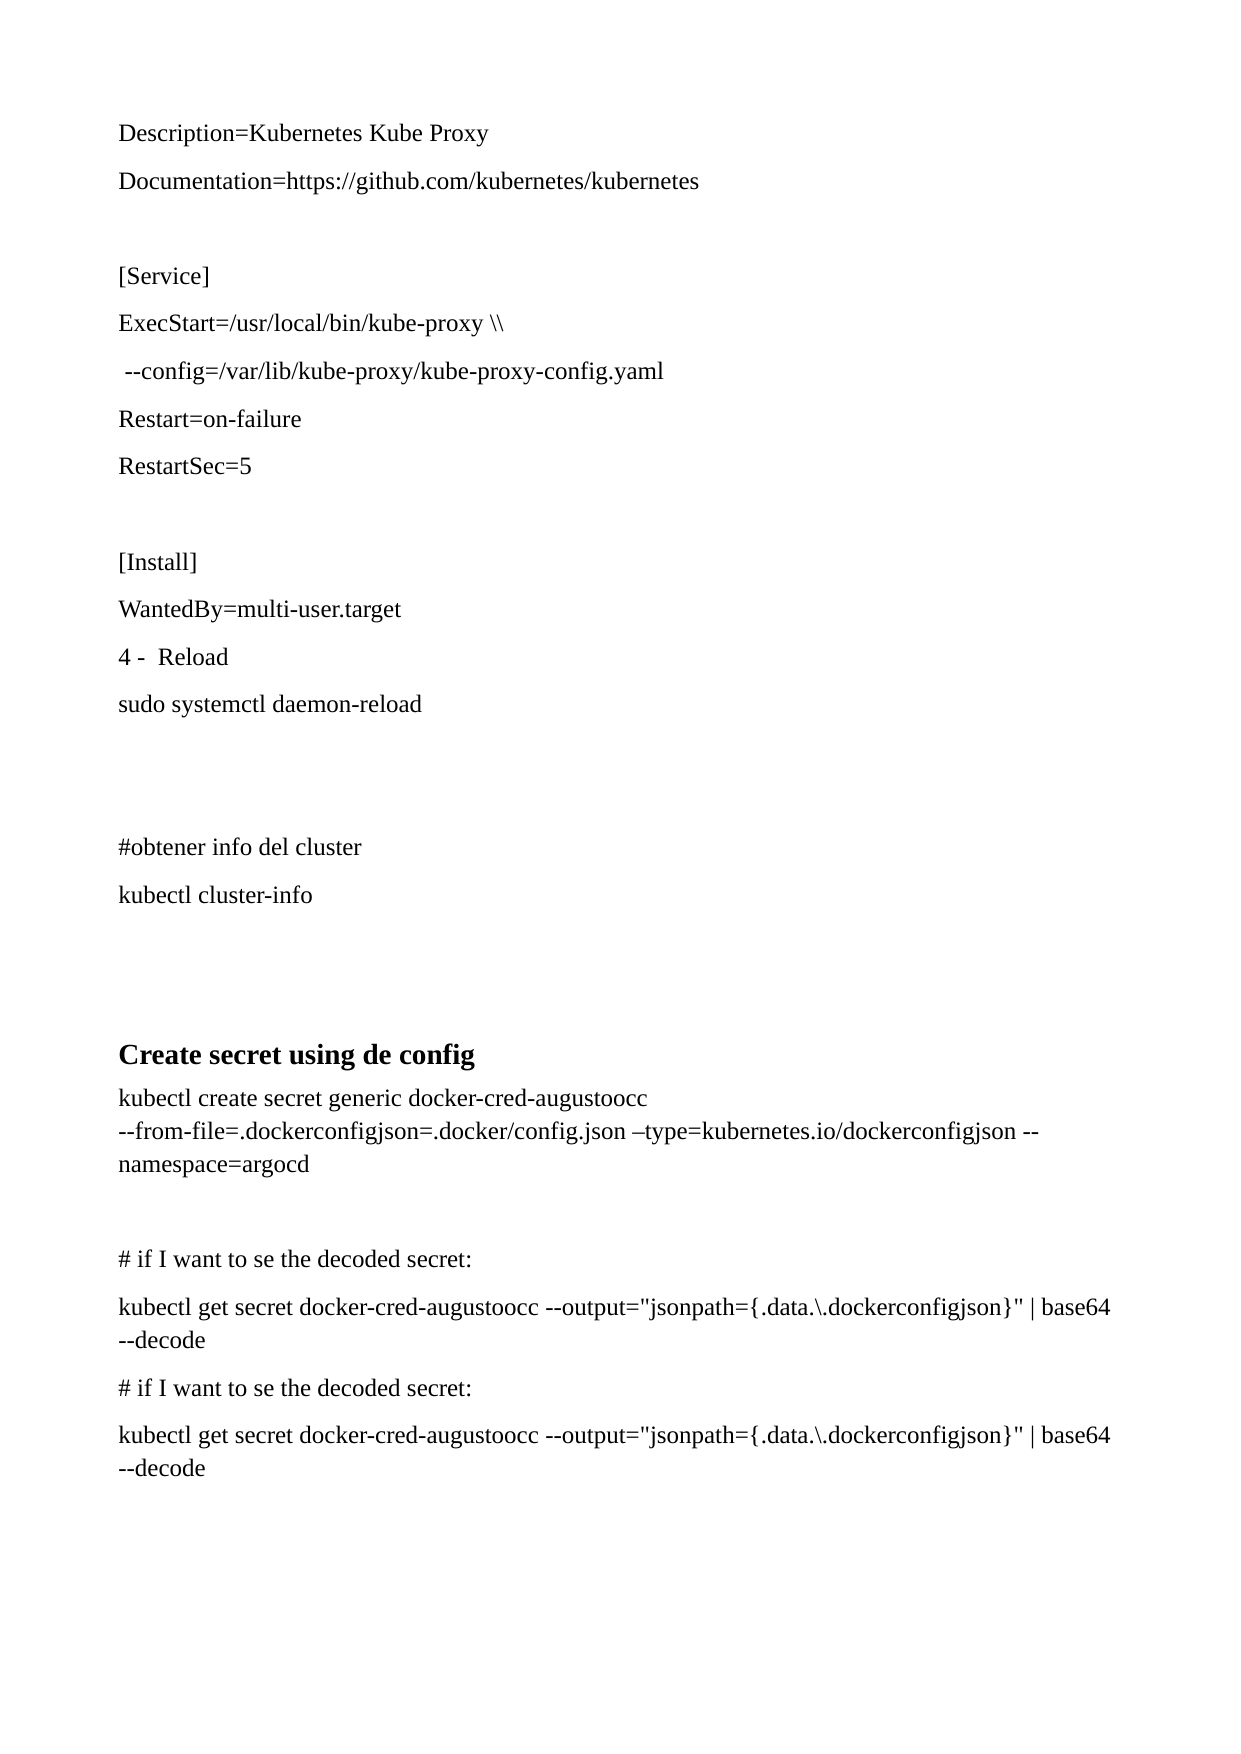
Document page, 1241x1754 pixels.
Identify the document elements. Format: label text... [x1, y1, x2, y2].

text # if I want to se the decoded secret: [118, 1244, 1122, 1273]
text --config=/var/lib/kube-proxy/kube-proxy-config.yaml [118, 356, 1122, 385]
text ExecStart=/usr/local/bin/kube-proxy \\ [118, 308, 1122, 337]
text #obtener info del cluster [118, 832, 1122, 861]
text kubectl get secret docker-cred-augustoocc --output="jsonpath={.data.\.dockerconfigjson}" | base64 --decode [118, 1420, 1122, 1482]
text kubectl cluster-info [118, 880, 1122, 908]
text RestartSec=5 [118, 451, 1122, 480]
text sudo systemctl daemon-reload [118, 689, 1122, 718]
text 4 - Reload [118, 642, 1122, 671]
text Documentation=https://github.com/kubernetes/kubernetes [118, 166, 1122, 194]
text Description=Kubernetes Kube Proxy [118, 118, 1122, 147]
text kubectl get secret docker-cred-augustoocc --output="jsonpath={.data.\.dockerconfigjson}" | base64 --decode [118, 1292, 1122, 1354]
text WantedBy=multi-user.target [118, 594, 1122, 623]
text # if I want to se the decoded secret: [118, 1373, 1122, 1401]
text Restart=on-failure [118, 404, 1122, 432]
subtitle Create secret using de config [118, 1037, 1122, 1071]
text kubectl create secret generic docker-cred-augustoocc --from-file=.dockerconfigjson=.docker/config.json –type=kubernetes.io/dockerconfigjson --namespace=argocd [118, 1083, 1122, 1178]
text [Service] [118, 261, 1122, 290]
text [Install] [118, 547, 1122, 575]
